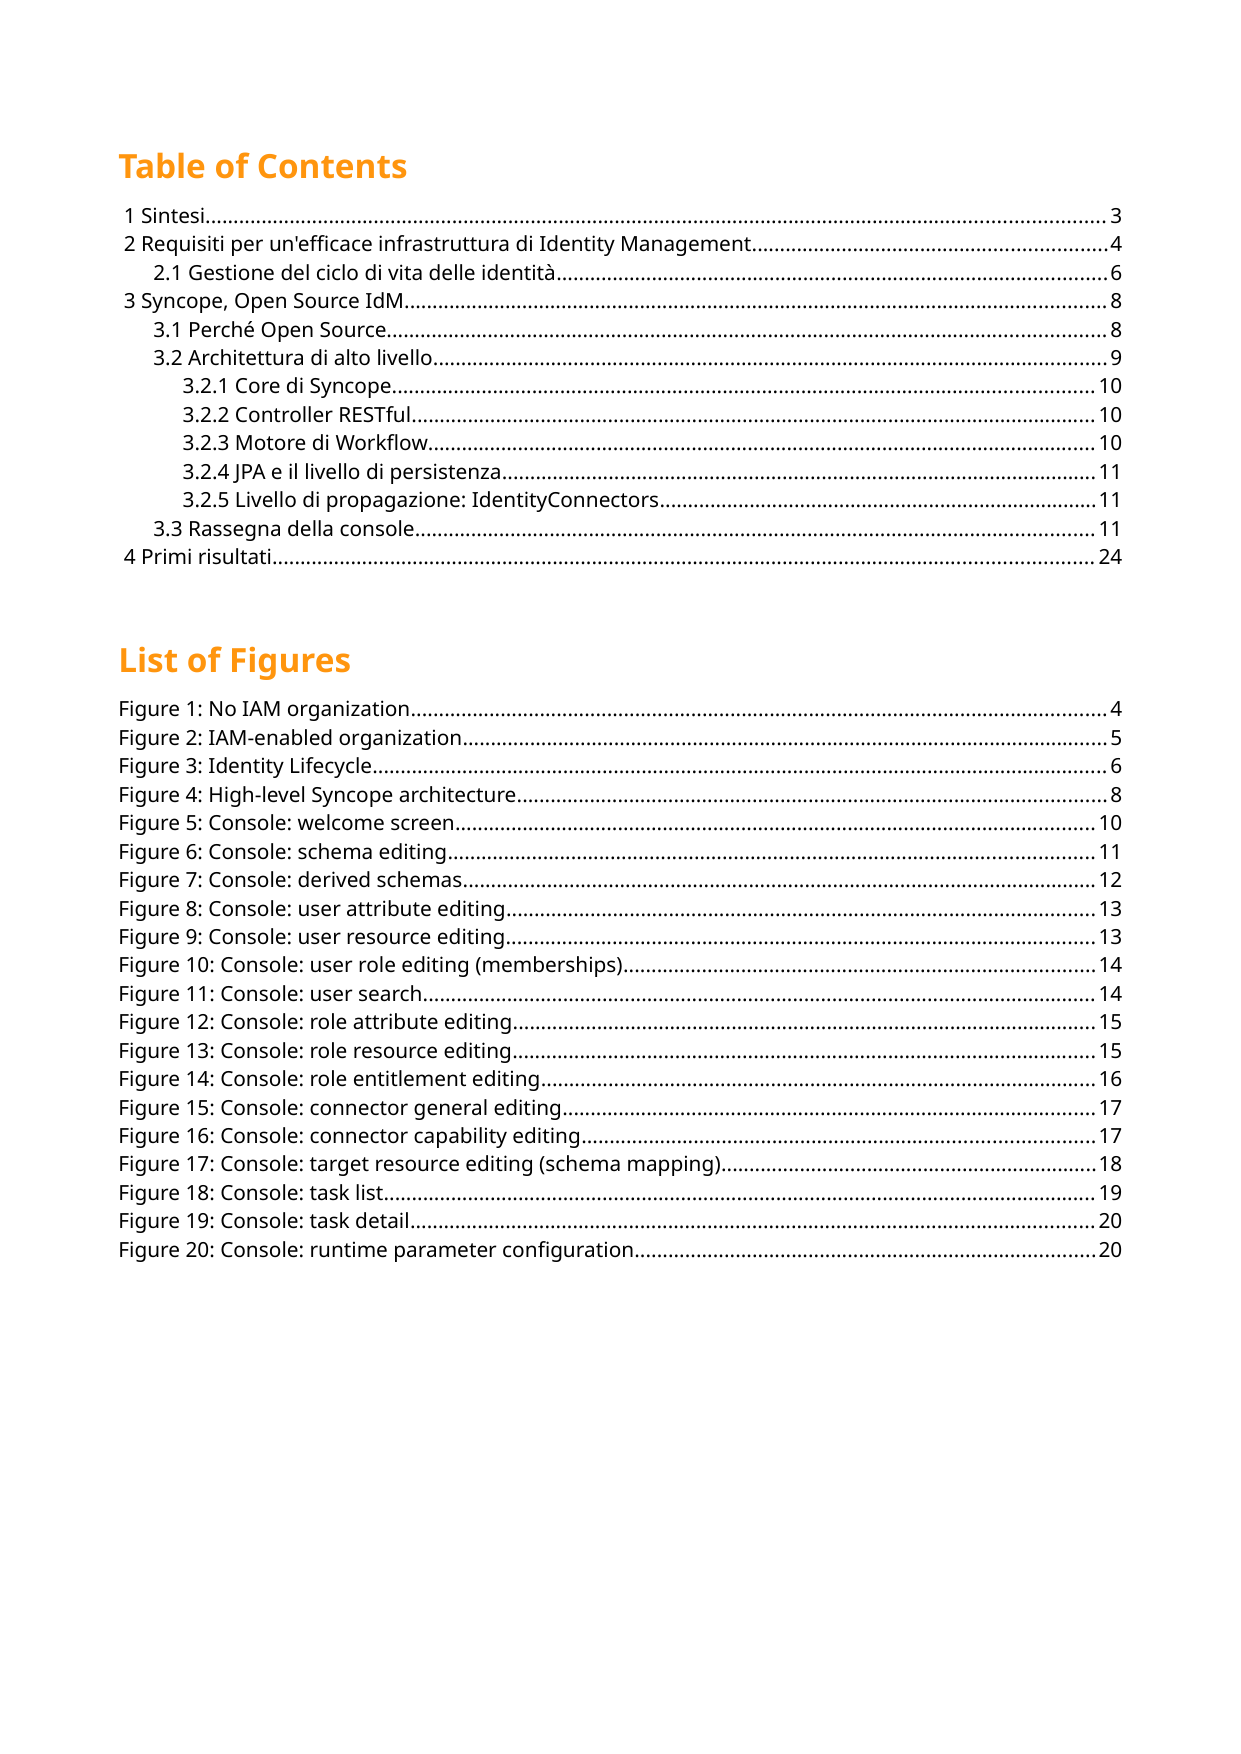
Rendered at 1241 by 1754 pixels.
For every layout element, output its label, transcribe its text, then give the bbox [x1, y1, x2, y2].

text Figure 19: Console: task detail 20 [118, 1206, 1122, 1235]
text 3.1 Perché Open Source 8 [148, 315, 1122, 343]
text 1 Sintesi 3 [118, 201, 1122, 229]
subtitle List of Figures [118, 637, 1122, 682]
text Figure 16: Console: connector capability editing 17 [118, 1121, 1122, 1149]
text Figure 10: Console: user role editing (memberships) 14 [118, 951, 1122, 979]
text 3.2 Architettura di alto livello 9 [148, 343, 1122, 372]
text Figure 7: Console: derived schemas 12 [118, 865, 1122, 894]
text 2 Requisiti per un'efficace infrastruttura di Identity Management 4 [118, 229, 1122, 258]
text Figure 14: Console: role entitlement editing 16 [118, 1064, 1122, 1093]
text Figure 20: Console: runtime parameter configuration 20 [118, 1235, 1122, 1263]
text 3.3 Rassegna della console 11 [148, 514, 1122, 542]
text Figure 4: High-level Syncope architecture 8 [118, 780, 1122, 808]
text 4 Primi risultati 24 [118, 542, 1122, 571]
text Figure 12: Console: role attribute editing 15 [118, 1007, 1122, 1036]
text Figure 6: Console: schema editing 11 [118, 837, 1122, 865]
text Figure 5: Console: welcome screen 10 [118, 808, 1122, 837]
text 3.2.3 Motore di Workflow 10 [177, 428, 1122, 457]
text Figure 15: Console: connector general editing 17 [118, 1093, 1122, 1121]
text Figure 11: Console: user search 14 [118, 979, 1122, 1007]
text Figure 2: IAM-enabled organization 5 [118, 723, 1122, 751]
text 3 Syncope, Open Source IdM 8 [118, 286, 1122, 315]
text Figure 9: Console: user resource editing 13 [118, 922, 1122, 951]
text Figure 3: Identity Lifecycle 6 [118, 751, 1122, 780]
text 3.2.2 Controller RESTful 10 [177, 400, 1122, 428]
text 3.2.5 Livello di propagazione: IdentityConnectors 11 [177, 485, 1122, 514]
text 2.1 Gestione del ciclo di vita delle identità 6 [148, 258, 1122, 286]
text Figure 17: Console: target resource editing (schema mapping) 18 [118, 1149, 1122, 1178]
text Figure 8: Console: user attribute editing 13 [118, 894, 1122, 922]
text 3.2.4 JPA e il livello di persistenza 11 [177, 457, 1122, 485]
text Figure 18: Console: task list 19 [118, 1178, 1122, 1206]
subtitle Table of Contents [118, 143, 1122, 188]
text 3.2.1 Core di Syncope 10 [177, 372, 1122, 400]
text Figure 1: No IAM organization 4 [118, 694, 1122, 723]
text Figure 13: Console: role resource editing 15 [118, 1036, 1122, 1064]
